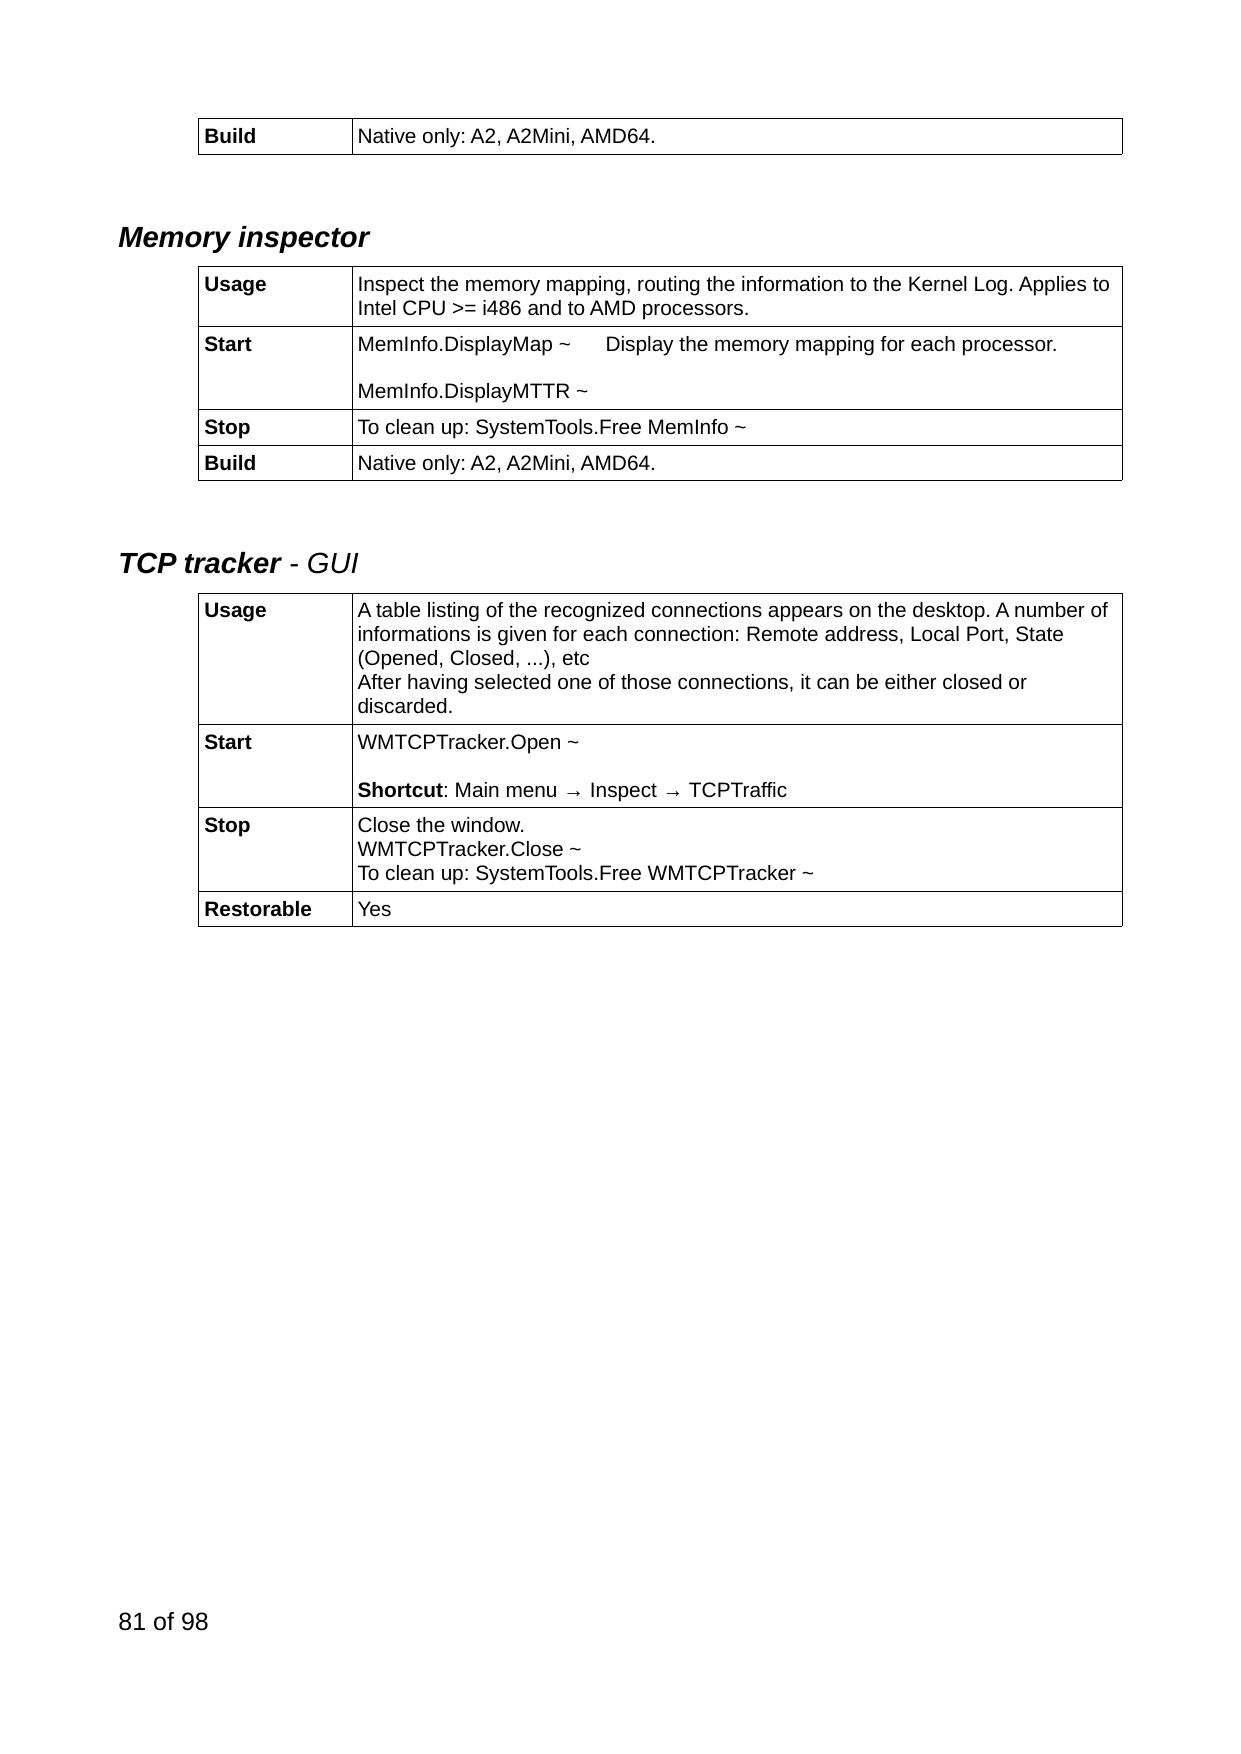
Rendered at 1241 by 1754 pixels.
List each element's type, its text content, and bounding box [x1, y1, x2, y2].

table_cell Close the window. WMTCPTracker.Close ~ To clean up: SystemTools.Free WMTCPTracker ~ [353, 808, 1122, 891]
table_cell Restorable [199, 892, 352, 926]
table_cell Start [199, 725, 352, 807]
subtitle TCP tracker - GUI [118, 546, 1122, 580]
table_cell Stop [199, 410, 352, 444]
table_header Inspect the memory mapping, routing the information to the Kernel Log. Applies to Intel CPU >= i486 and to AMD processors. [353, 267, 1122, 326]
subtitle Memory inspector [118, 220, 1122, 253]
table_cell Native only: A2, A2Mini, AMD64. [353, 119, 1122, 154]
table_cell Native only: A2, A2Mini, AMD64. [353, 446, 1122, 480]
table_cell Start [199, 327, 352, 409]
table_cell Stop [199, 808, 352, 891]
table_cell WMTCPTracker.Open ~ Shortcut: Main menu → Inspect → TCPTraffic [353, 725, 1122, 807]
table_cell Build [199, 446, 352, 480]
table_header Usage [199, 267, 352, 326]
table_cell Build [199, 119, 352, 154]
table_header Usage [199, 594, 352, 724]
table_cell Yes [353, 892, 1122, 926]
table_header A table listing of the recognized connections appears on the desktop. A number of informations is given for each connection: Remote address, Local Port, State (Opened, Closed, ...), etc After having selected one of those connections, it can be either closed or discarded. [353, 594, 1122, 724]
table_cell MemInfo.DisplayMap ~ Display the memory mapping for each processor. MemInfo.DisplayMTTR ~ [353, 327, 1122, 409]
table_cell To clean up: SystemTools.Free MemInfo ~ [353, 410, 1122, 444]
